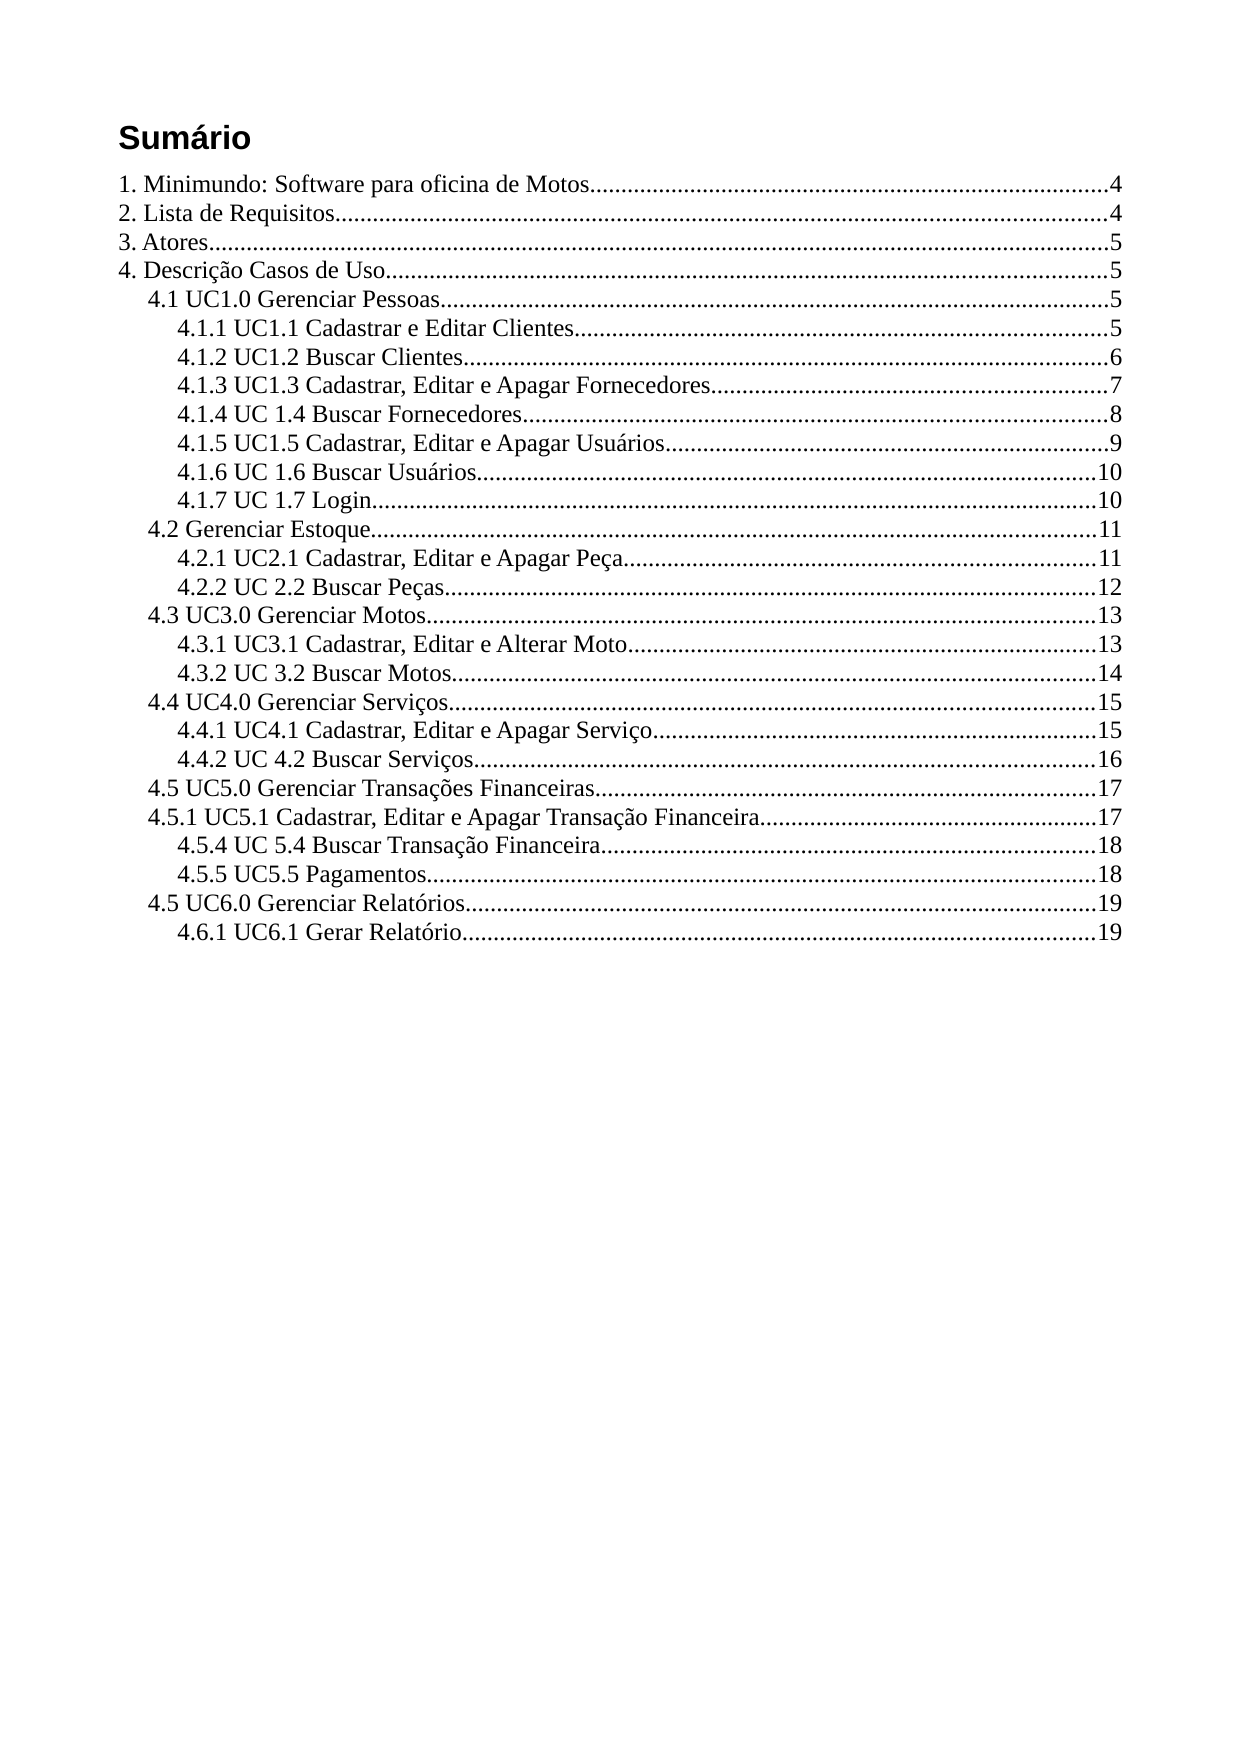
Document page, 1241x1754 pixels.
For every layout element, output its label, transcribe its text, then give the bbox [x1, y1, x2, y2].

text 2. Lista de Requisitos 4 [118, 198, 1122, 227]
text 4.4.1 UC4.1 Cadastrar, Editar e Apagar Serviço 15 [177, 715, 1122, 744]
text 4.5.1 UC5.1 Cadastrar, Editar e Apagar Transação Financeira 17 [148, 802, 1122, 830]
text 4.4 UC4.0 Gerenciar Serviços 15 [148, 687, 1122, 715]
text 4.3.2 UC 3.2 Buscar Motos 14 [177, 658, 1122, 687]
subtitle Sumário [118, 118, 1122, 157]
text 4.4.2 UC 4.2 Buscar Serviços 16 [177, 744, 1122, 773]
text 4.5 UC5.0 Gerenciar Transações Financeiras 17 [148, 773, 1122, 802]
text 4.1.7 UC 1.7 Login 10 [177, 485, 1122, 514]
text 4.1.5 UC1.5 Cadastrar, Editar e Apagar Usuários 9 [177, 428, 1122, 457]
text 4.1.4 UC 1.4 Buscar Fornecedores 8 [177, 399, 1122, 428]
text 4.2 Gerenciar Estoque 11 [148, 514, 1122, 543]
text 4.1 UC1.0 Gerenciar Pessoas 5 [148, 284, 1122, 313]
text 4.2.1 UC2.1 Cadastrar, Editar e Apagar Peça 11 [177, 543, 1122, 572]
text 4.5 UC6.0 Gerenciar Relatórios 19 [148, 888, 1122, 917]
text 4.1.1 UC1.1 Cadastrar e Editar Clientes 5 [177, 313, 1122, 342]
text 4. Descrição Casos de Uso 5 [118, 255, 1122, 284]
text 4.2.2 UC 2.2 Buscar Peças 12 [177, 572, 1122, 600]
text 4.5.4 UC 5.4 Buscar Transação Financeira 18 [177, 830, 1122, 859]
text 1. Minimundo: Software para oficina de Motos 4 [118, 169, 1122, 198]
text 4.3 UC3.0 Gerenciar Motos 13 [148, 600, 1122, 629]
text 4.1.3 UC1.3 Cadastrar, Editar e Apagar Fornecedores 7 [177, 370, 1122, 399]
text 4.1.2 UC1.2 Buscar Clientes 6 [177, 342, 1122, 370]
text 4.5.5 UC5.5 Pagamentos 18 [177, 859, 1122, 888]
text 4.3.1 UC3.1 Cadastrar, Editar e Alterar Moto 13 [177, 629, 1122, 658]
text 3. Atores 5 [118, 227, 1122, 255]
text 4.1.6 UC 1.6 Buscar Usuários 10 [177, 457, 1122, 485]
text 4.6.1 UC6.1 Gerar Relatório 19 [177, 917, 1122, 945]
